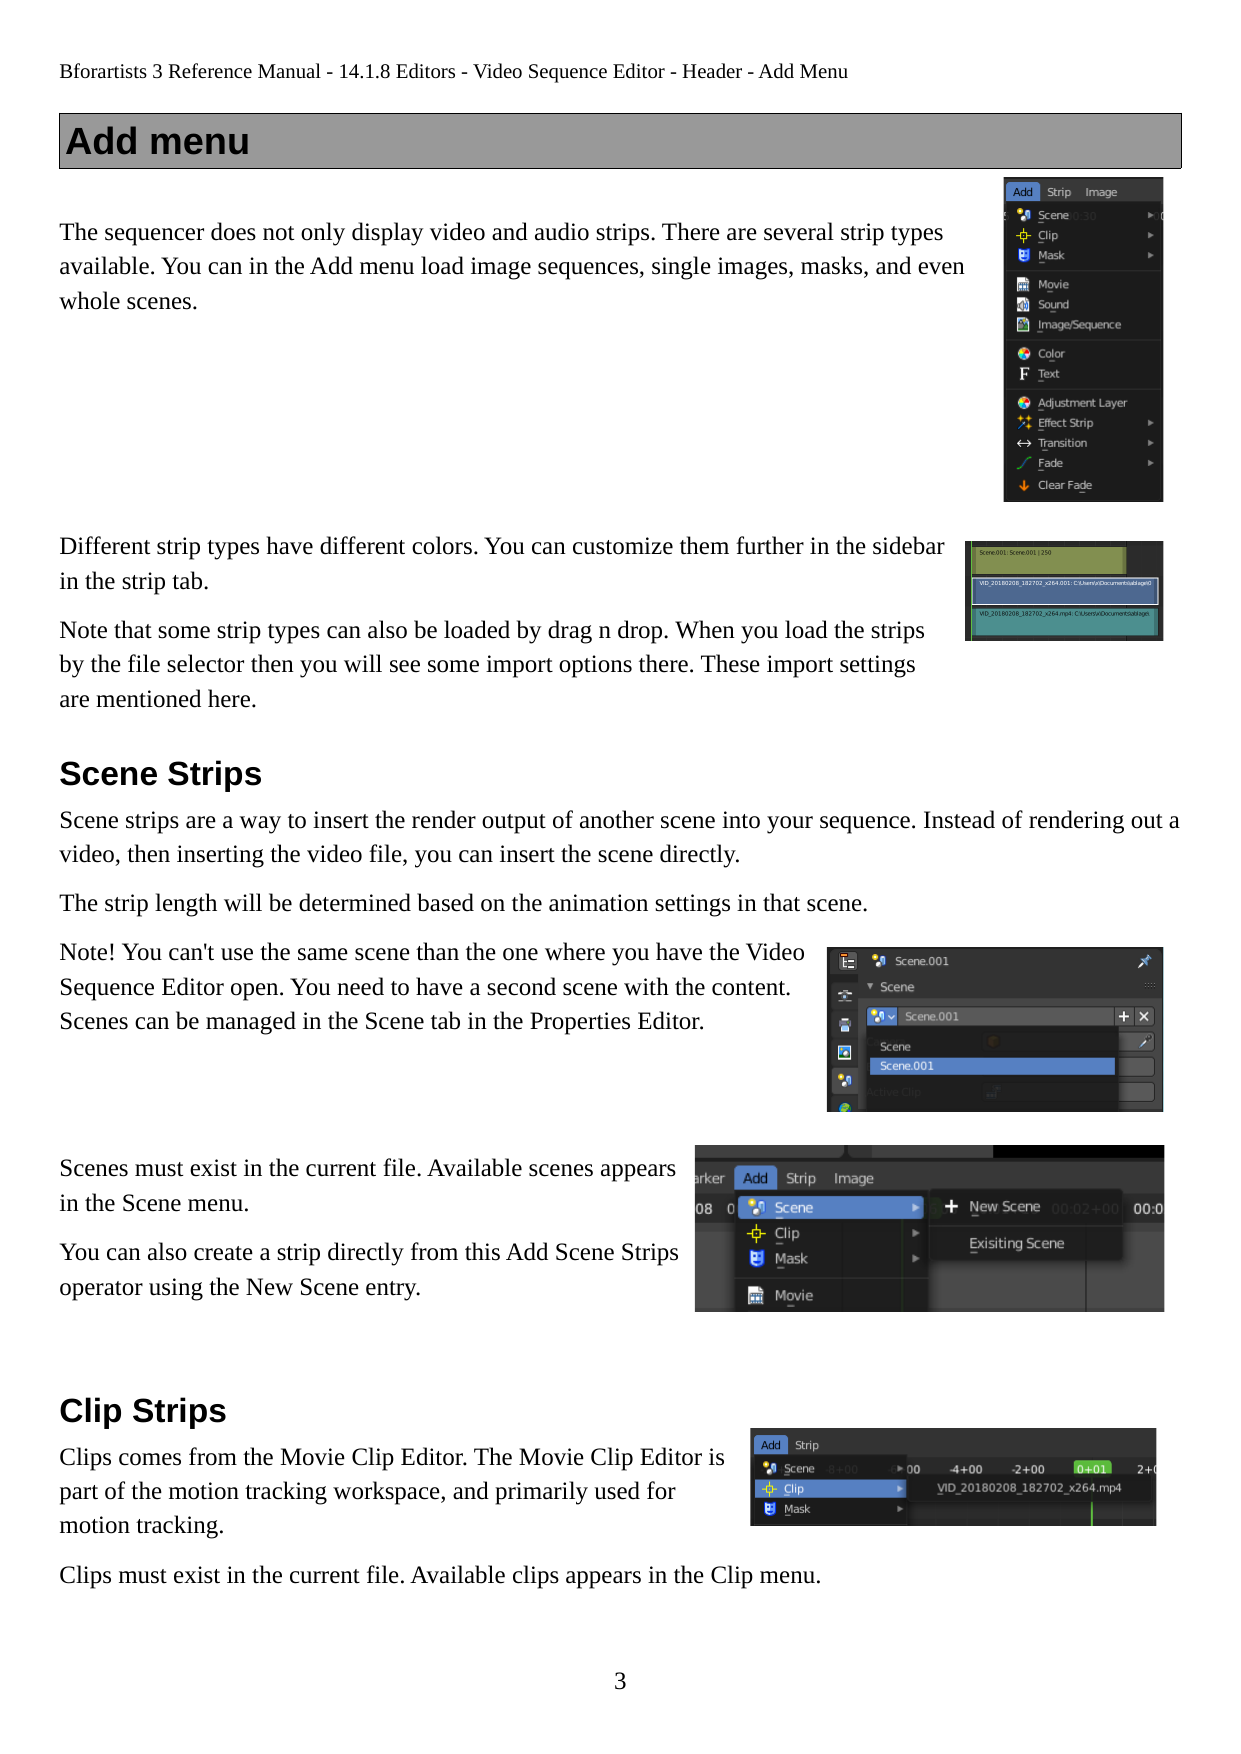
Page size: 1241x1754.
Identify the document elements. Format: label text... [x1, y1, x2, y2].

text Clips must exist in the current file. Available clips appears in the Clip menu. [59, 1560, 1181, 1588]
text Scenes must exist in the current file. Available scenes appears in the Scene menu. [59, 1153, 694, 1217]
subtitle Scene Strips [59, 754, 1181, 792]
text Note! You can't use the same scene than the one where you have the Video Sequence Editor open. You need to have a second scene with the content. Scenes can be managed in the Scene tab in the Properties Editor. [59, 937, 1181, 1035]
picture [965, 541, 1164, 641]
table_header Add menu [60, 114, 1181, 168]
picture [1003, 177, 1164, 502]
text Note that some strip types can also be loaded by drag n drop. When you load the strips by the file selector then you will see some import options there. These import settings are mentioned here. [59, 615, 1181, 712]
subtitle Clip Strips [59, 1391, 1181, 1429]
picture [750, 1428, 1157, 1526]
text Scene strips are a way to insert the render output of another scene into your sequence. Instead of rendering out a video, then inserting the video file, you can insert the scene directly. [59, 805, 1181, 868]
picture [694, 1145, 1165, 1312]
text The strip length will be determined based on the animation settings in that scene. [59, 888, 1181, 917]
text The sequencer does not only display video and audio strips. There are several strip types available. You can in the Add menu load image sequences, single images, masks, and even whole scenes. [59, 217, 1003, 315]
text Clips comes from the Movie Clip Editor. The Movie Clip Editor is part of the motion tracking workspace, and primarily used for motion tracking. [59, 1442, 1181, 1539]
picture [826, 947, 1164, 1112]
text Different strip types have different colors. You can customize them further in the sidebar in the strip tab. [59, 531, 1181, 594]
text You can also create a strip directly from this Add Scene Strips operator using the New Scene entry. [59, 1237, 694, 1300]
